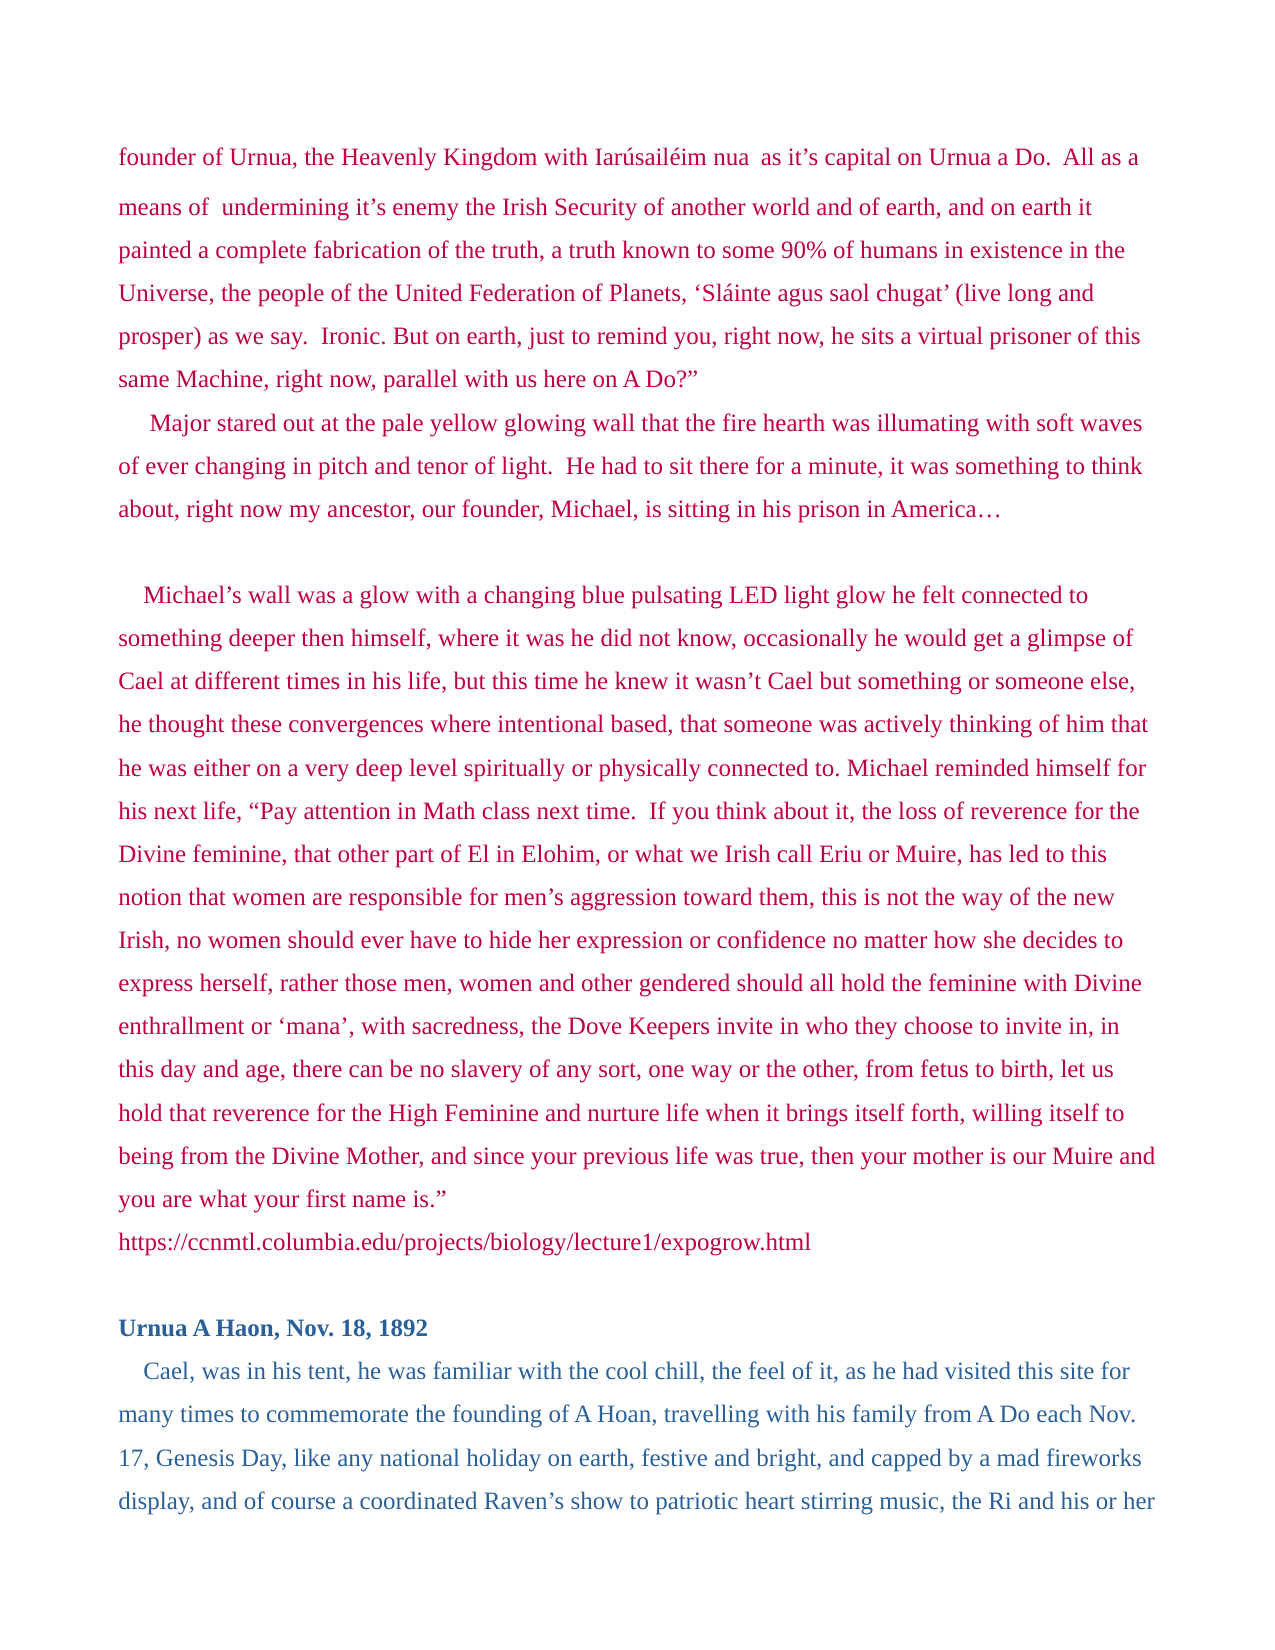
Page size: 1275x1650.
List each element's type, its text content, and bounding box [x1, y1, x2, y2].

text Major stared out at the pale yellow glowing wall that the fire hearth was illumating with soft waves of ever changing in pitch and tenor of light. He had to sit there for a minute, it was something to think about, right now my ancestor, our founder, Michael, is sitting in his prison in America… [118, 408, 1157, 523]
text Urnua A Haon, Nov. 18, 1892 [118, 1313, 1157, 1342]
text https://ccnmtl.columbia.edu/projects/biology/lecture1/expogrow.html [118, 1227, 1157, 1256]
text Cael, was in his tent, he was familiar with the cool chill, the feel of it, as he had visited this site for many times to commemorate the founding of A Hoan, travelling with his family from A Do each Nov. 17, Genesis Day, like any national holiday on earth, festive and bright, and capped by a mad fireworks display, and of course a coordinated Raven’s show to patriotic heart stirring music, the Ri and his or her [118, 1356, 1157, 1514]
text Michael’s wall was a glow with a changing blue pulsating LED light glow he felt connected to something deeper then himself, where it was he did not know, occasionally he would get a glimpse of Cael at different times in his life, but this time he knew it wasn’t Cael but something or someone else, he thought these convergences where intentional based, that someone was actively thinking of him that he was either on a very deep level spiritually or physically connected to. Michael reminded himself for his next life, “Pay attention in Math class next time. If you think about it, the loss of reverence for the Divine feminine, that other part of El in Elohim, or what we Irish call Eriu or Muire, has led to this notion that women are responsible for men’s aggression toward them, this is not the way of the new Irish, no women should ever have to hide her expression or confidence no matter how she decides to express herself, rather those men, women and other gendered should all hold the feminine with Divine enthrallment or ‘mana’, with sacredness, the Dove Keepers invite in who they choose to invite in, in this day and age, there can be no slavery of any sort, one way or the other, from fetus to birth, let us hold that reverence for the High Feminine and nurture life when it brings itself forth, willing itself to being from the Divine Mother, and since your previous life was true, then your mother is our Muire and you are what your first name is.” [118, 580, 1157, 1213]
text founder of Urnua, the Heavenly Kingdom with Iarúsailéim nua as it’s capital on Urnua a Do. All as a means of undermining it’s enemy the Irish Security of another world and of earth, and on earth it painted a complete fabrication of the truth, a truth known to some 90% of humans in existence in the Universe, the people of the United Federation of Planets, ‘Sláinte agus saol chugat’ (live long and prosper) as we say. Ironic. But on earth, just to remind you, right now, he sits a virtual prisoner of this same Machine, right now, parallel with us here on A Do?” [118, 118, 1157, 393]
